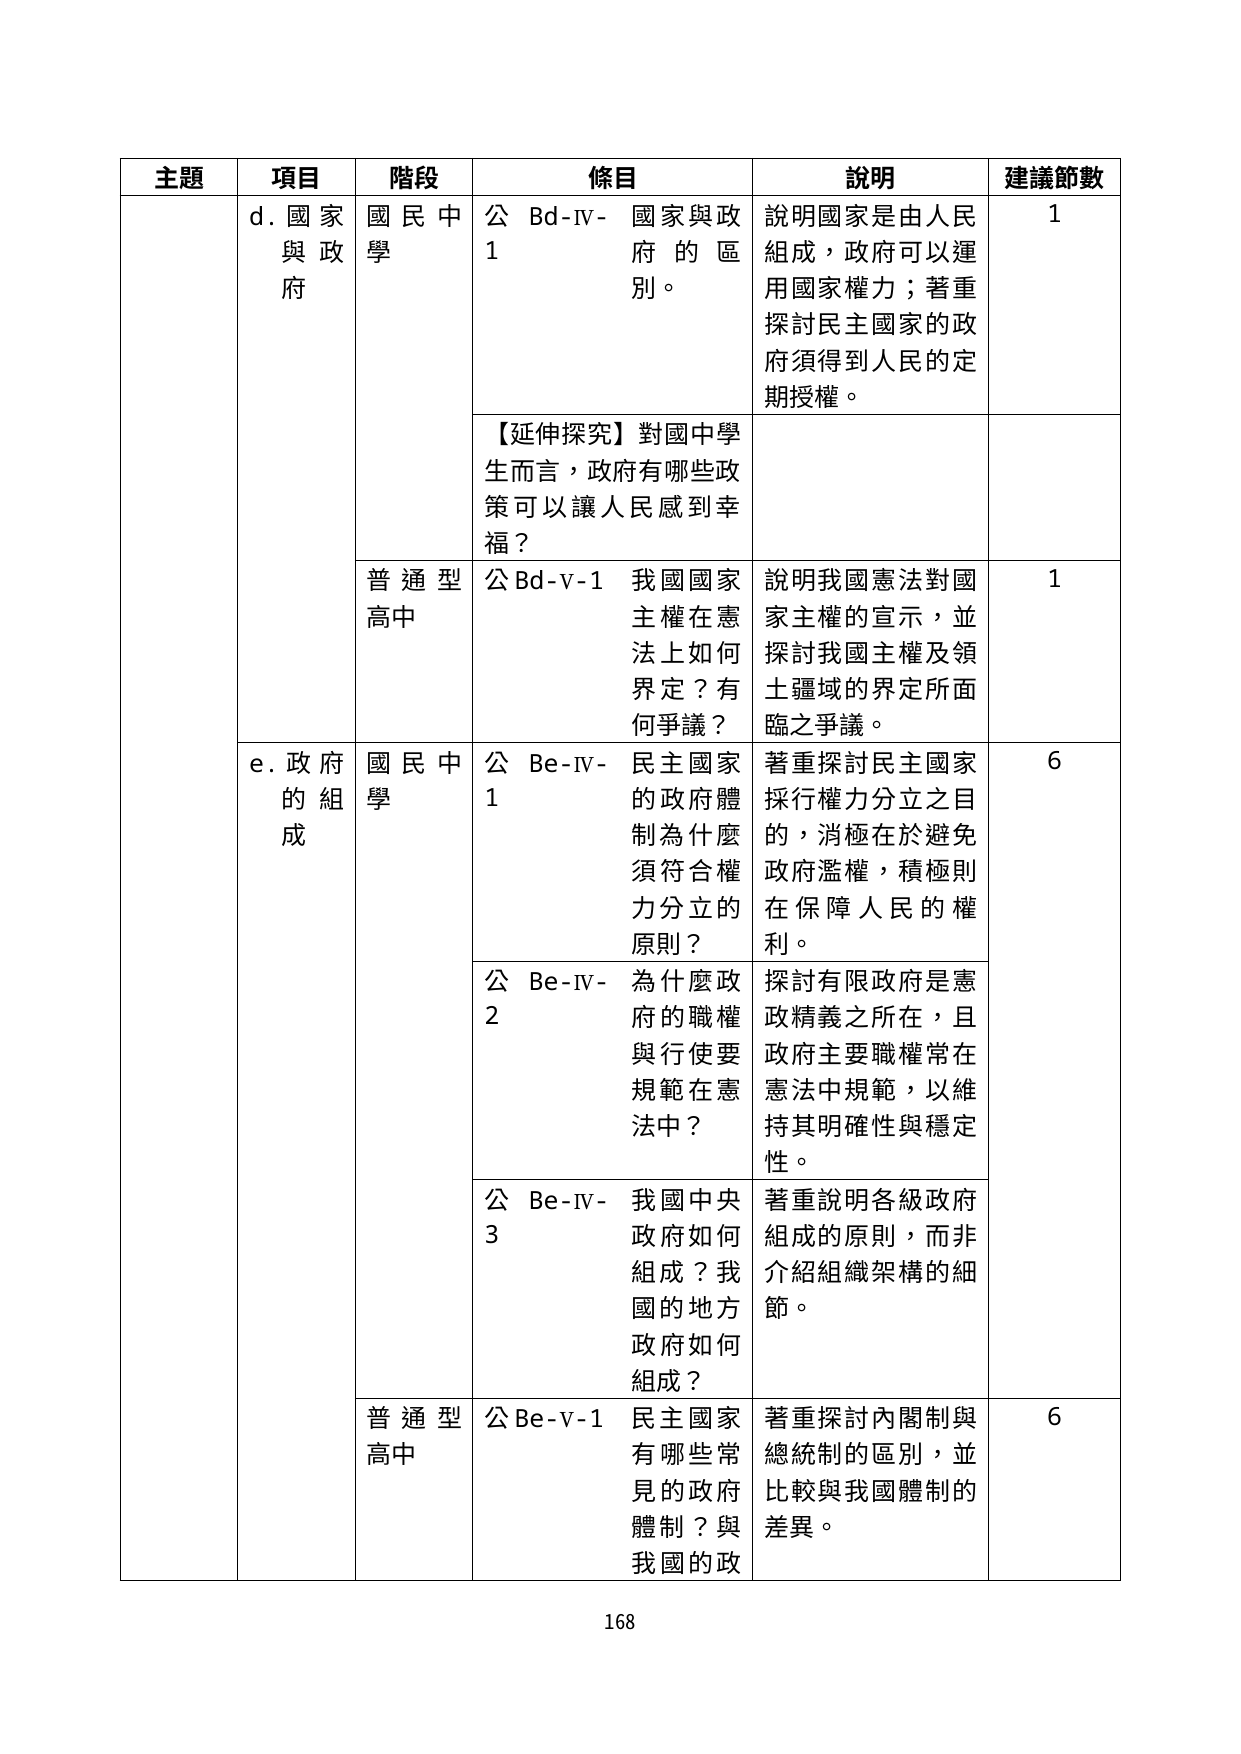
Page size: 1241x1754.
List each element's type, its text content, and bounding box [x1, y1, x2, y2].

table_cell [989, 415, 1120, 560]
table_cell 【延伸探究】對國中學生而言，政府有哪些政策可以讓人民感到幸福？ [473, 415, 752, 560]
table_cell 探討有限政府是憲政精義之所在，且政府主要職權常在憲法中規範，以維持其明確性與穩定性。 [753, 962, 988, 1179]
table_cell 公Bd-Ⅴ-1 [473, 561, 620, 742]
table_header 建議節數 [989, 159, 1120, 195]
table_cell 民主國家的政府體制為什麼須符合權力分立的原則？ [620, 743, 752, 961]
table_cell [121, 196, 237, 1580]
table_cell d.國家與政府 [238, 196, 355, 742]
table_cell 1 [989, 196, 1120, 414]
table_header 階段 [356, 159, 472, 195]
table_cell 6 [989, 1399, 1120, 1580]
table_cell 著重探討內閣制與總統制的區別，並比較與我國體制的差異。 [753, 1399, 988, 1580]
table_cell [753, 415, 988, 560]
table_cell 民主國家有哪些常見的政府體制？與我國的政 [620, 1399, 752, 1580]
table_cell 國民中學 [356, 743, 472, 1398]
table_cell 普通型高中 [356, 1399, 472, 1580]
table_cell 公Be-Ⅳ-1 [473, 743, 620, 961]
table_cell 公Be-Ⅳ-2 [473, 962, 620, 1179]
table_cell 公Bd-Ⅳ-1 [473, 196, 620, 414]
table_cell 公Be-Ⅴ-1 [473, 1399, 620, 1580]
table_cell 說明國家是由人民組成，政府可以運用國家權力；著重探討民主國家的政府須得到人民的定期授權。 [753, 196, 988, 414]
table_cell 公Be-Ⅳ-3 [473, 1180, 620, 1398]
table_header 項目 [238, 159, 355, 195]
table_header 條目 [473, 159, 752, 195]
table_cell 我國中央政府如何組成？我國的地方政府如何組成？ [620, 1180, 752, 1398]
table_cell 著重說明各級政府組成的原則，而非介紹組織架構的細節。 [753, 1180, 988, 1398]
table_header 說明 [753, 159, 988, 195]
table_cell 我國國家主權在憲法上如何界定？有何爭議？ [620, 561, 752, 742]
table_header 主題 [121, 159, 237, 195]
table_cell 說明我國憲法對國家主權的宣示，並探討我國主權及領土疆域的界定所面臨之爭議。 [753, 561, 988, 742]
table_cell 國民中學 [356, 196, 472, 560]
table_cell 國家與政府的區別。 [620, 196, 752, 414]
table_cell 1 [989, 561, 1120, 742]
table_cell e.政府的組成 [238, 743, 355, 1580]
table_cell 著重探討民主國家採行權力分立之目的，消極在於避免政府濫權，積極則在保障人民的權利。 [753, 743, 988, 961]
table_cell 為什麼政府的職權與行使要規範在憲法中？ [620, 962, 752, 1179]
table_cell 普通型高中 [356, 561, 472, 742]
table_cell 6 [989, 743, 1120, 1398]
